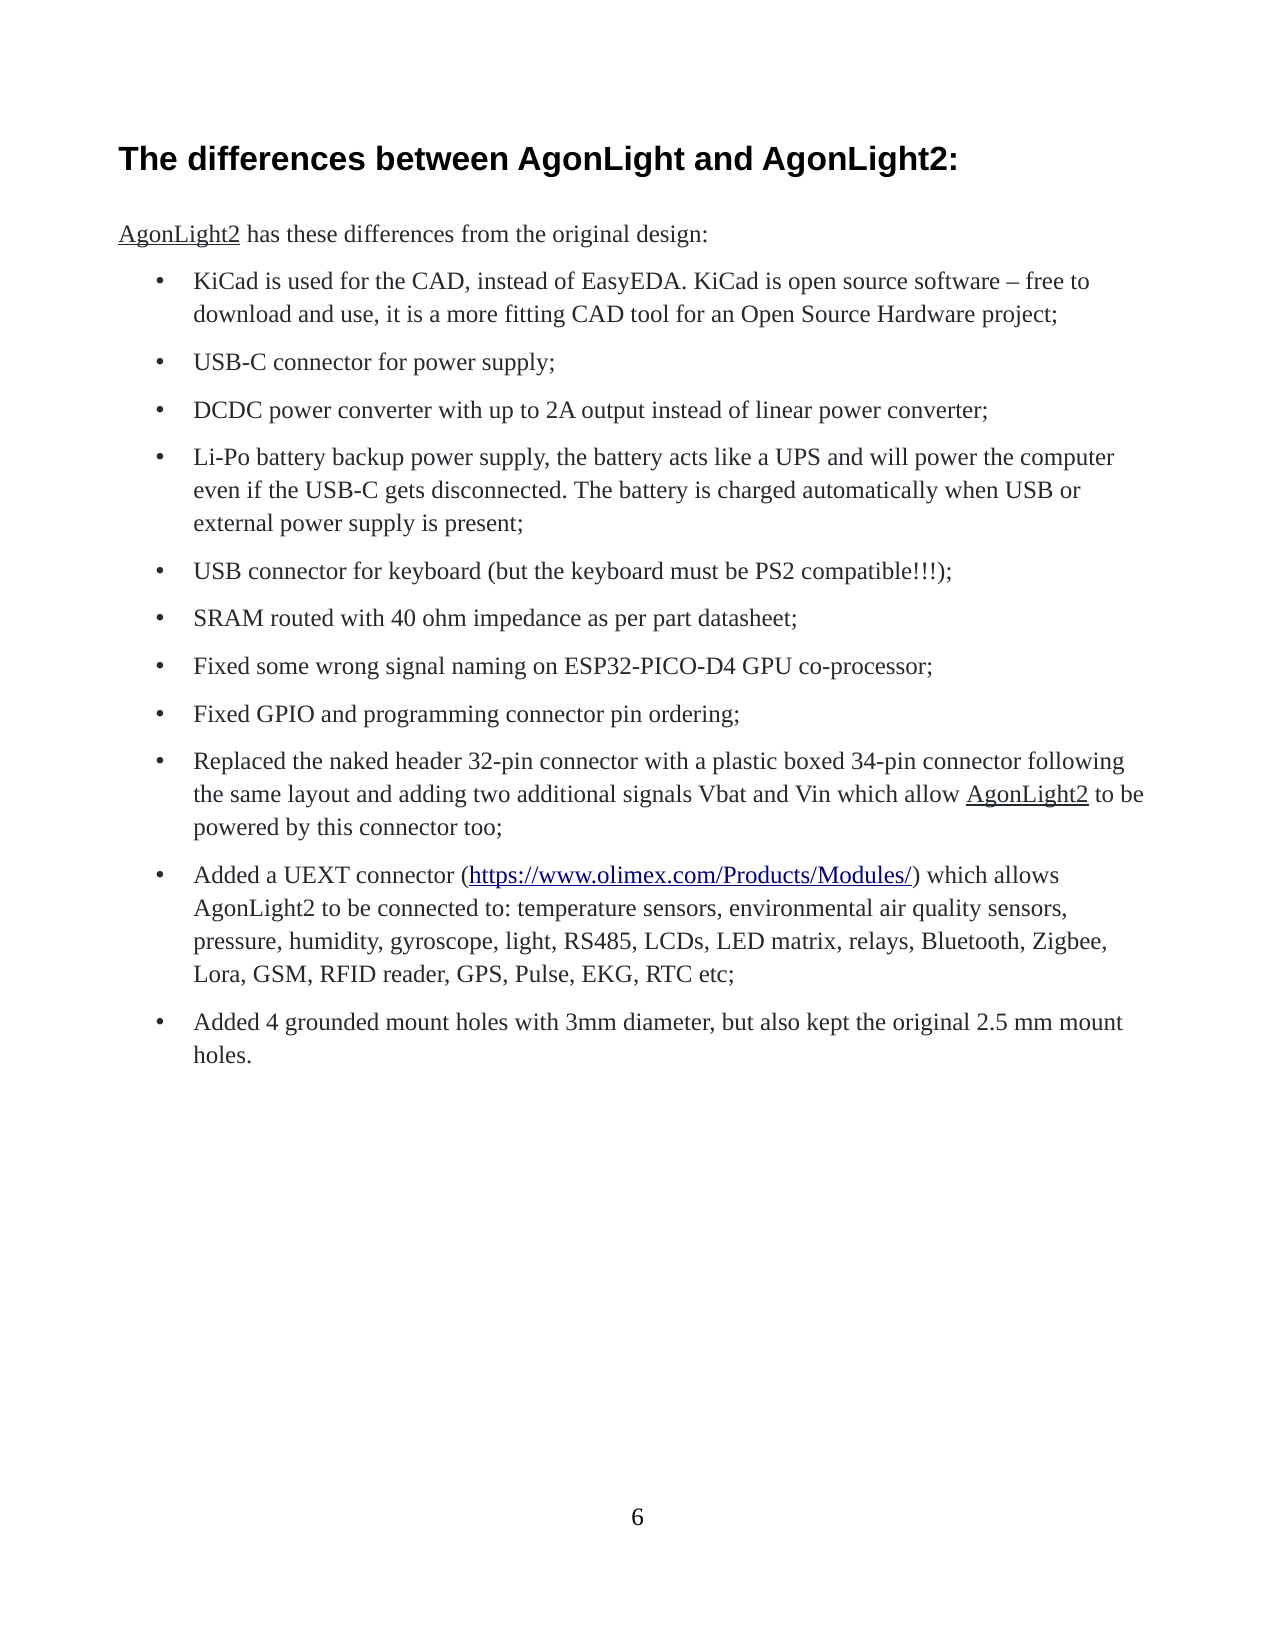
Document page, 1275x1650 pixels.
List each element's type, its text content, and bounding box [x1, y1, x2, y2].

subtitle The differences between AgonLight and AgonLight2: [118, 139, 1157, 178]
list Li-Po battery backup power supply, the battery acts like a UPS and will power the computer even if the USB-C gets disconnected. The battery is charged automatically when USB or external power supply is present; [156, 442, 1157, 537]
list Fixed some wrong signal naming on ESP32-PICO-D4 GPU co-processor; [156, 651, 1157, 680]
list DCDC power converter with up to 2A output instead of linear power converter; [156, 395, 1157, 423]
list Replaced the naked header 32-pin connector with a plastic boxed 34-pin connector following the same layout and adding two additional signals Vbat and Vin which allow AgonLight2 to be powered by this connector too; [156, 746, 1157, 841]
list USB connector for keyboard (but the keyboard must be PS2 compatible!!!); [156, 556, 1157, 585]
list KiCad is used for the CAD, instead of EasyEDA. KiCad is open source software – free to download and use, it is a more fitting CAD tool for an Open Source Hardware project; [156, 266, 1157, 328]
list Added a UEXT connector (https://www.olimex.com/Products/Modules/) which allows AgonLight2 to be connected to: temperature sensors, environmental air quality sensors, pressure, humidity, gyroscope, light, RS485, LCDs, LED matrix, relays, Bluetooth, Zigbee, Lora, GSM, RFID reader, GPS, Pulse, EKG, RTC etc; [156, 860, 1157, 988]
list SRAM routed with 40 ohm impedance as per part datasheet; [156, 603, 1157, 632]
list Fixed GPIO and programming connector pin ordering; [156, 699, 1157, 727]
list USB-C connector for power supply; [156, 347, 1157, 376]
text AgonLight2 has these differences from the original design: [118, 219, 1157, 248]
list Added 4 grounded mount holes with 3mm diameter, but also kept the original 2.5 mm mount holes. [156, 1007, 1157, 1068]
